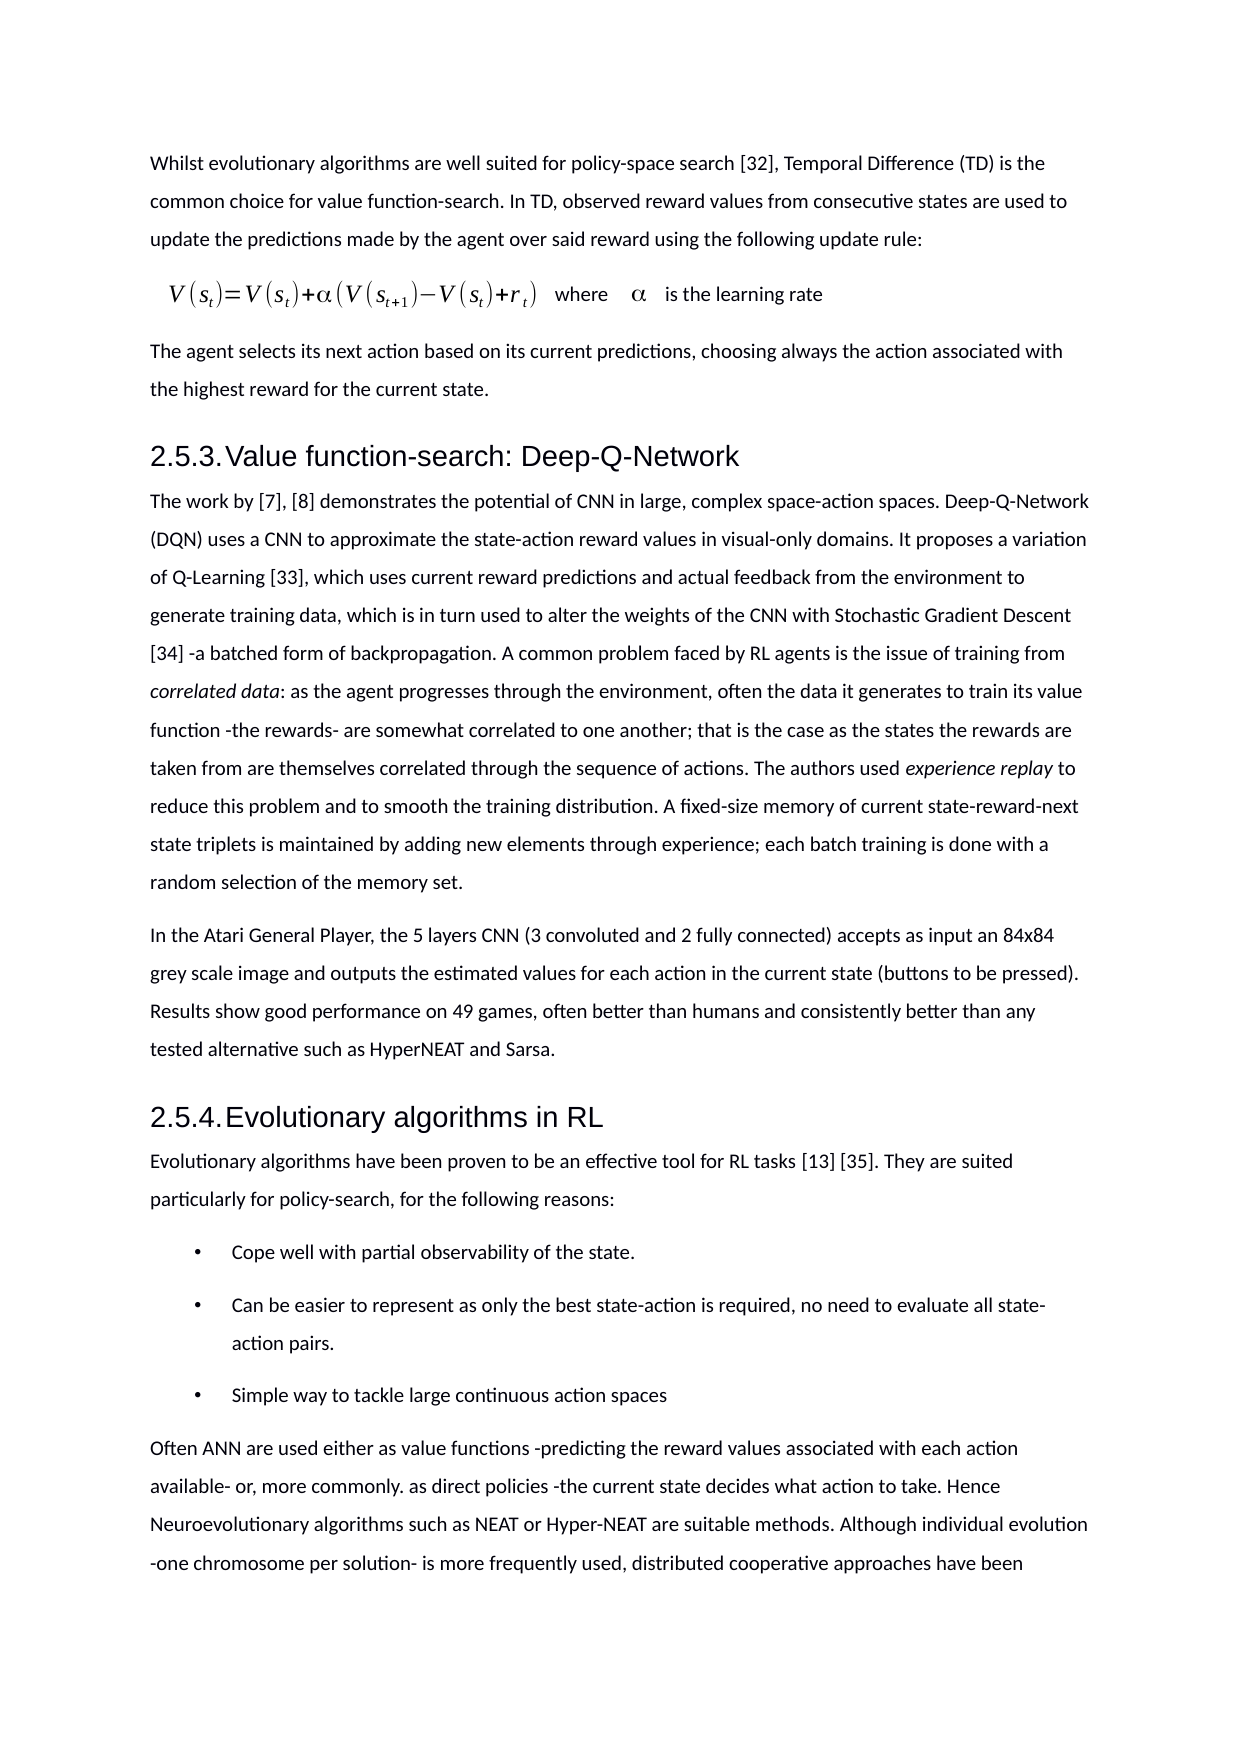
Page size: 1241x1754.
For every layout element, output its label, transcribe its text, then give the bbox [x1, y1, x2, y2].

subtitle Evolutionary algorithms in RL [150, 1099, 1090, 1133]
text Often ANN are used either as value functions -predicting the reward values associated with each action available- or, more commonly. as direct policies -the current state decides what action to take. Hence Neuroevolutionary algorithms such as NEAT or Hyper-NEAT are suitable methods. Although individual evolution -one chromosome per solution- is more frequently used, distributed cooperative approaches have been [150, 1435, 1090, 1575]
list Can be easier to represent as only the best state-action is required, no need to evaluate all state-action pairs. [194, 1292, 1090, 1355]
text In the Atari General Player, the 5 layers CNN (3 convoluted and 2 fully connected) accepts as input an 84x84 grey scale image and outputs the estimated values for each action in the current state (buttons to be pressed). Results show good performance on 49 games, often better than humans and consistently better than any tested alternative such as HyperNEAT and Sarsa. [150, 922, 1090, 1062]
text The work by [7], [8]⁠ demonstrates the potential of CNN in large, complex space-action spaces. Deep-Q-Network (DQN) uses a CNN to approximate the state-action reward values in visual-only domains. It proposes a variation of Q-Learning [33]⁠, which uses current reward predictions and actual feedback from the environment to generate training data, which is in turn used to alter the weights of the CNN with Stochastic Gradient Descent [34]⁠ -a batched form of backpropagation. A common problem faced by RL agents is the issue of training from correlated data: as the agent progresses through the environment, often the data it generates to train its value function -the rewards- are somewhat correlated to one another; that is the case as the states the rewards are taken from are themselves correlated through the sequence of actions. The authors used experience replay to reduce this problem and to smooth the training distribution. A fixed-size memory of current state-reward-next state triplets is maintained by adding new elements through experience; each batch training is done with a random selection of the memory set. [150, 488, 1090, 895]
text Whilst evolutionary algorithms are well suited for policy-space search [32]⁠, Temporal Difference (TD) is the common choice for value function-search. In TD, observed reward values from consecutive states are used to update the predictions made by the agent over said reward using the following update rule: [150, 150, 1090, 252]
list Simple way to tackle large continuous action spaces [194, 1383, 1090, 1408]
text Evolutionary algorithms have been proven to be an effective tool for RL tasks [13]⁠ [35]⁠. They are suited particularly for policy-search, for the following reasons: [150, 1148, 1090, 1212]
subtitle Value function-search: Deep-Q-Network [150, 439, 1090, 473]
text where is the learning rate [150, 279, 1090, 311]
text The agent selects its next action based on its current predictions, choosing always the action associated with the highest reward for the current state. [150, 338, 1090, 402]
list Cope well with partial observability of the state. [194, 1239, 1090, 1264]
